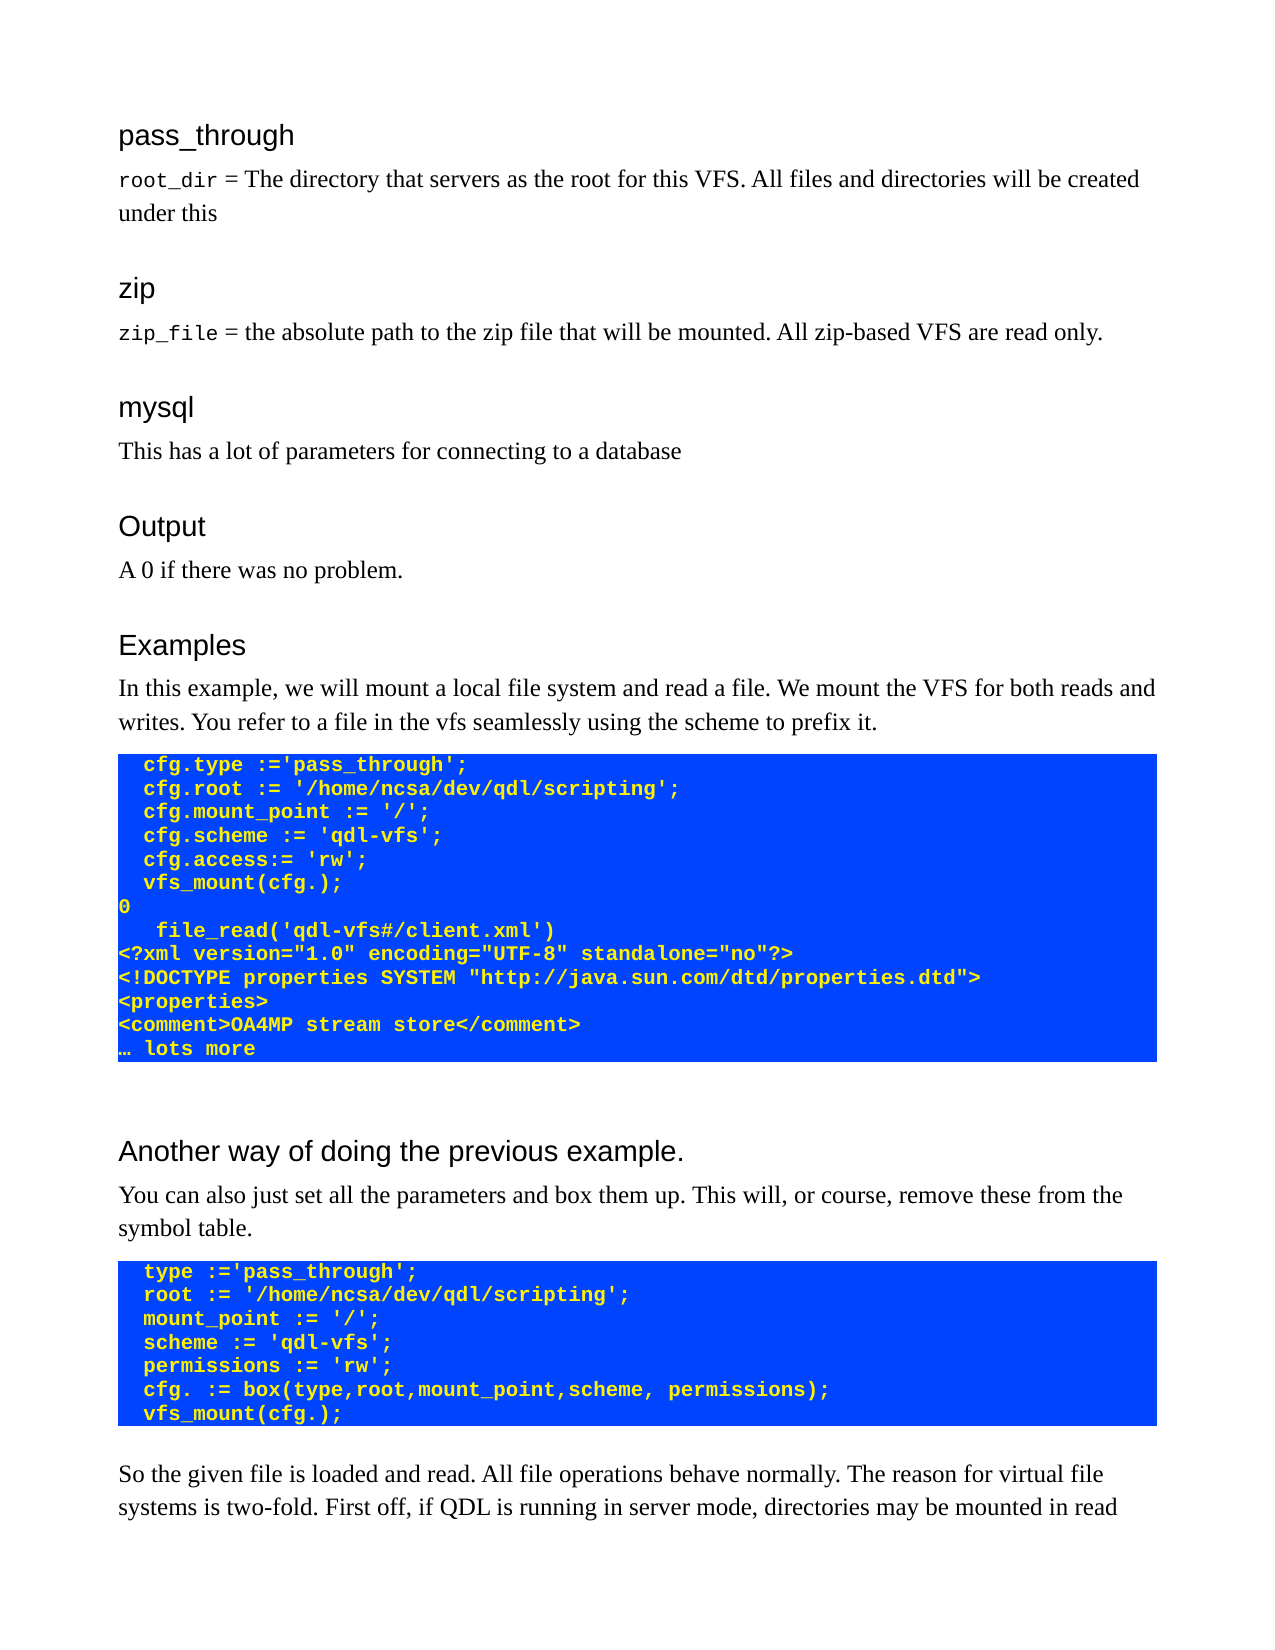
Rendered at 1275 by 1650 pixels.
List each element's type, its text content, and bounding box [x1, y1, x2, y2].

text cfg. := box(type,root,mount_point,scheme, permissions); [118, 1379, 1157, 1403]
text vfs_mount(cfg.); [118, 872, 1157, 896]
text root_dir = The directory that servers as the root for this VFS. All files and directories will be created under this [118, 164, 1157, 227]
text vfs_mount(cfg.); [118, 1403, 1157, 1426]
text You can also just set all the parameters and box them up. This will, or course, remove these from the symbol table. [118, 1180, 1157, 1242]
text … lots more [118, 1038, 1157, 1062]
subtitle Another way of doing the previous example. [118, 1134, 1157, 1168]
text cfg.access:= 'rw'; [118, 849, 1157, 872]
text cfg.root := '/home/ncsa/dev/qdl/scripting'; [118, 778, 1157, 801]
text A 0 if there was no problem. [118, 555, 1157, 584]
text scheme := 'qdl-vfs'; [118, 1332, 1157, 1355]
text cfg.scheme := 'qdl-vfs'; [118, 825, 1157, 849]
text This has a lot of parameters for connecting to a database [118, 436, 1157, 465]
text root := '/home/ncsa/dev/qdl/scripting'; [118, 1284, 1157, 1308]
subtitle Examples [118, 627, 1157, 661]
text zip_file = the absolute path to the zip file that will be mounted. All zip-based VFS are read only. [118, 317, 1157, 346]
text <properties> [118, 991, 1157, 1014]
text permissions := 'rw'; [118, 1355, 1157, 1379]
subtitle zip [118, 271, 1157, 304]
text 0 [118, 896, 1157, 920]
text type :='pass_through'; [118, 1261, 1157, 1284]
text In this example, we will mount a local file system and read a file. We mount the VFS for both reads and writes. You refer to a file in the vfs seamlessly using the scheme to prefix it. [118, 673, 1157, 735]
text file_read('qdl-vfs#/client.xml') [118, 920, 1157, 943]
text mount_point := '/'; [118, 1308, 1157, 1332]
subtitle pass_through [118, 118, 1157, 152]
text cfg.mount_point := '/'; [118, 801, 1157, 825]
subtitle Output [118, 509, 1157, 542]
text <comment>OA4MP stream store</comment> [118, 1014, 1157, 1038]
subtitle mysql [118, 390, 1157, 424]
text So the given file is loaded and read. All file operations behave normally. The reason for virtual file systems is two-fold. First off, if QDL is running in server mode, directories may be mounted in read [118, 1426, 1157, 1521]
text <?xml version="1.0" encoding="UTF-8" standalone="no"?> [118, 943, 1157, 967]
text cfg.type :='pass_through'; [118, 754, 1157, 778]
text <!DOCTYPE properties SYSTEM "http://java.sun.com/dtd/properties.dtd"> [118, 967, 1157, 991]
